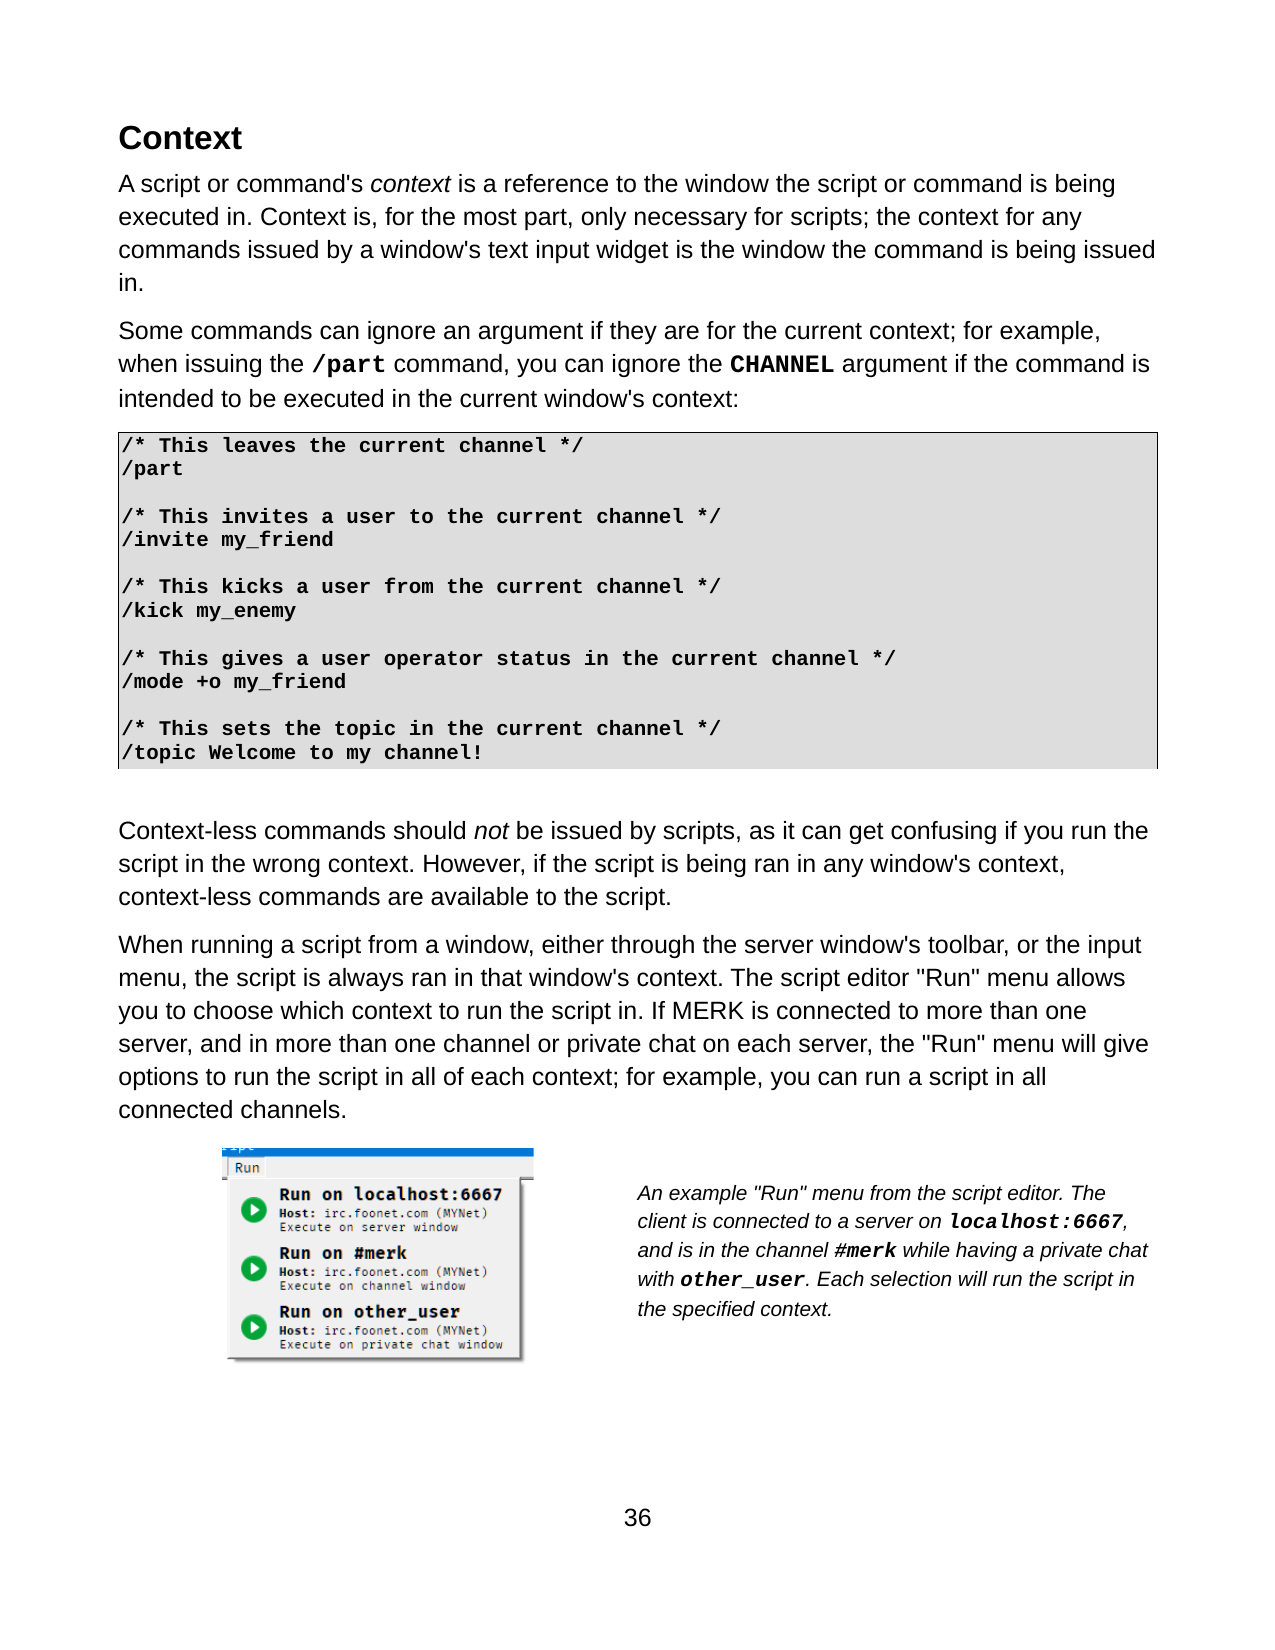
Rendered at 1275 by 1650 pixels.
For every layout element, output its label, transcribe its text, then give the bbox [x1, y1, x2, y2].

text A script or command's context is a reference to the window the script or command is being executed in. Context is, for the most part, only necessary for scripts; the context for any commands issued by a window's text input widget is the window the command is being issued in. [118, 169, 1157, 297]
table_header An example "Run" menu from the script editor. The client is connected to a server on localhost:6667, and is in the channel #merk while having a private chat with other_user. Each selection will run the script in the specified context. [638, 1143, 1157, 1377]
subtitle Context [118, 118, 1157, 157]
text Some commands can ignore an argument if they are for the current context; for example, when issuing the /part command, you can ignore the CHANNEL argument if the command is intended to be executed in the current window's context: [118, 316, 1157, 413]
text When running a script from a window, either through the server window's toolbar, or the input menu, the script is always ran in that window's context. The script editor "Run" menu allows you to choose which context to run the script in. If MERK is connected to more than one server, and in more than one channel or private chat on each server, the "Run" menu will give options to run the script in all of each context; for example, you can run a script in all connected channels. [118, 930, 1157, 1124]
text Context-less commands should not be issued by scripts, as it can get confusing if you run the script in the wrong context. However, if the script is being ran in any window's context, context-less commands are available to the script. [118, 816, 1157, 911]
table_header /* This leaves the current channel */ /part /* This invites a user to the current channel */ /invite my_friend /* This kicks a user from the current channel */ /kick my_enemy /* This gives a user operator status in the current channel */ /mode +o my_friend /* This sets the topic in the current channel */ /topic Welcome to my channel! [119, 433, 1157, 769]
table_header [118, 1143, 637, 1377]
picture [222, 1148, 534, 1372]
